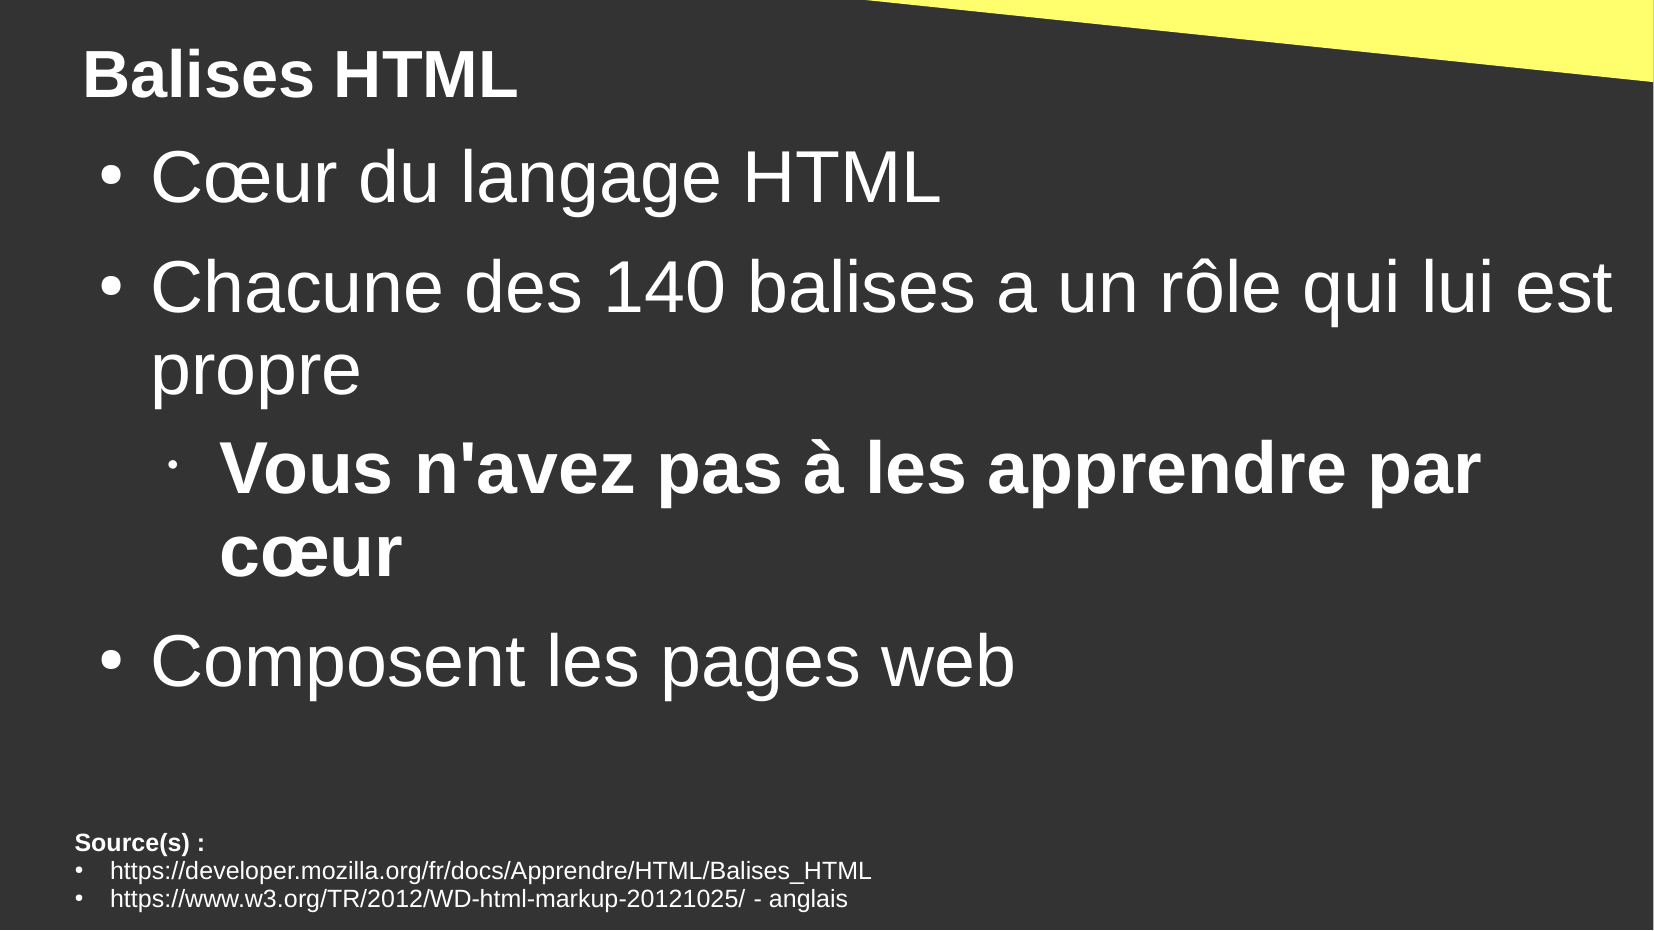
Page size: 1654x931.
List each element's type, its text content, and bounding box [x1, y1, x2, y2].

list Cœur du langage HTML Chacune des 140 balises a un rôle qui lui est propre Vous n'avez pas à les apprendre par cœur Composent les pages web [80, 135, 1620, 709]
title Balises HTML [82, 36, 1571, 114]
text_box [865, 0, 1654, 83]
text_box Source(s) : https://developer.mozilla.org/fr/docs/Apprendre/HTML/Balises_HTML https://www.w3.org/TR/2012/WD-html-markup-20121025/ - anglais [59, 821, 1545, 920]
